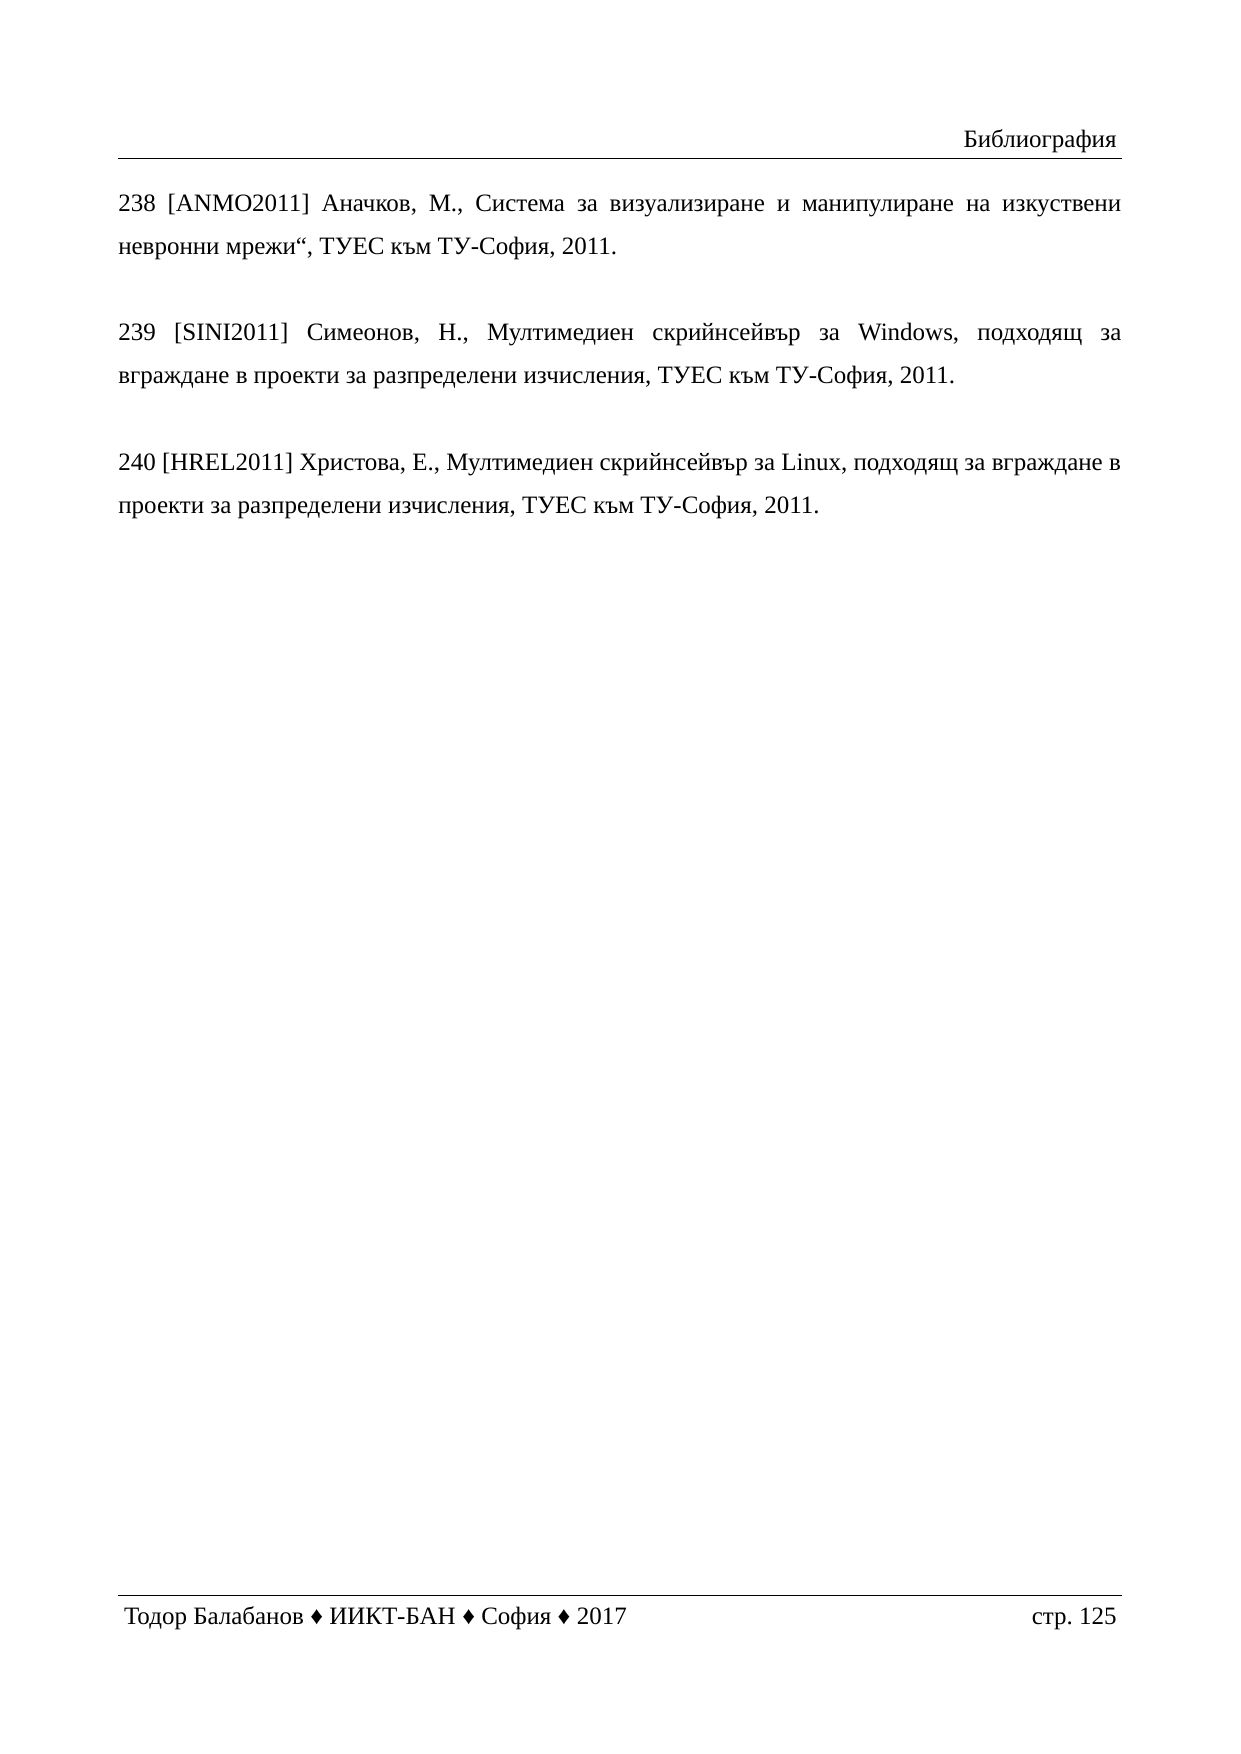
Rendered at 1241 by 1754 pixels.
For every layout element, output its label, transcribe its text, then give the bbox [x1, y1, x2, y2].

text 238 [ANMO2011] Аначков, M., Система за визуализиране и манипулиране на изкуствени невронни мрежи“, ТУЕС към ТУ-София, 2011. [118, 188, 1122, 260]
text 239 [SINI2011] Симеонов, Н., Мултимедиен скрийнсейвър за Windows, подходящ за вграждане в проекти за разпределени изчисления, ТУЕС към ТУ-София, 2011. [118, 317, 1122, 389]
text 240 [HREL2011] Христова, Е., Мултимедиен скрийнсейвър за Linux, подходящ за вграждане в проекти за разпределени изчисления, ТУЕС към ТУ-София, 2011. [118, 447, 1122, 518]
